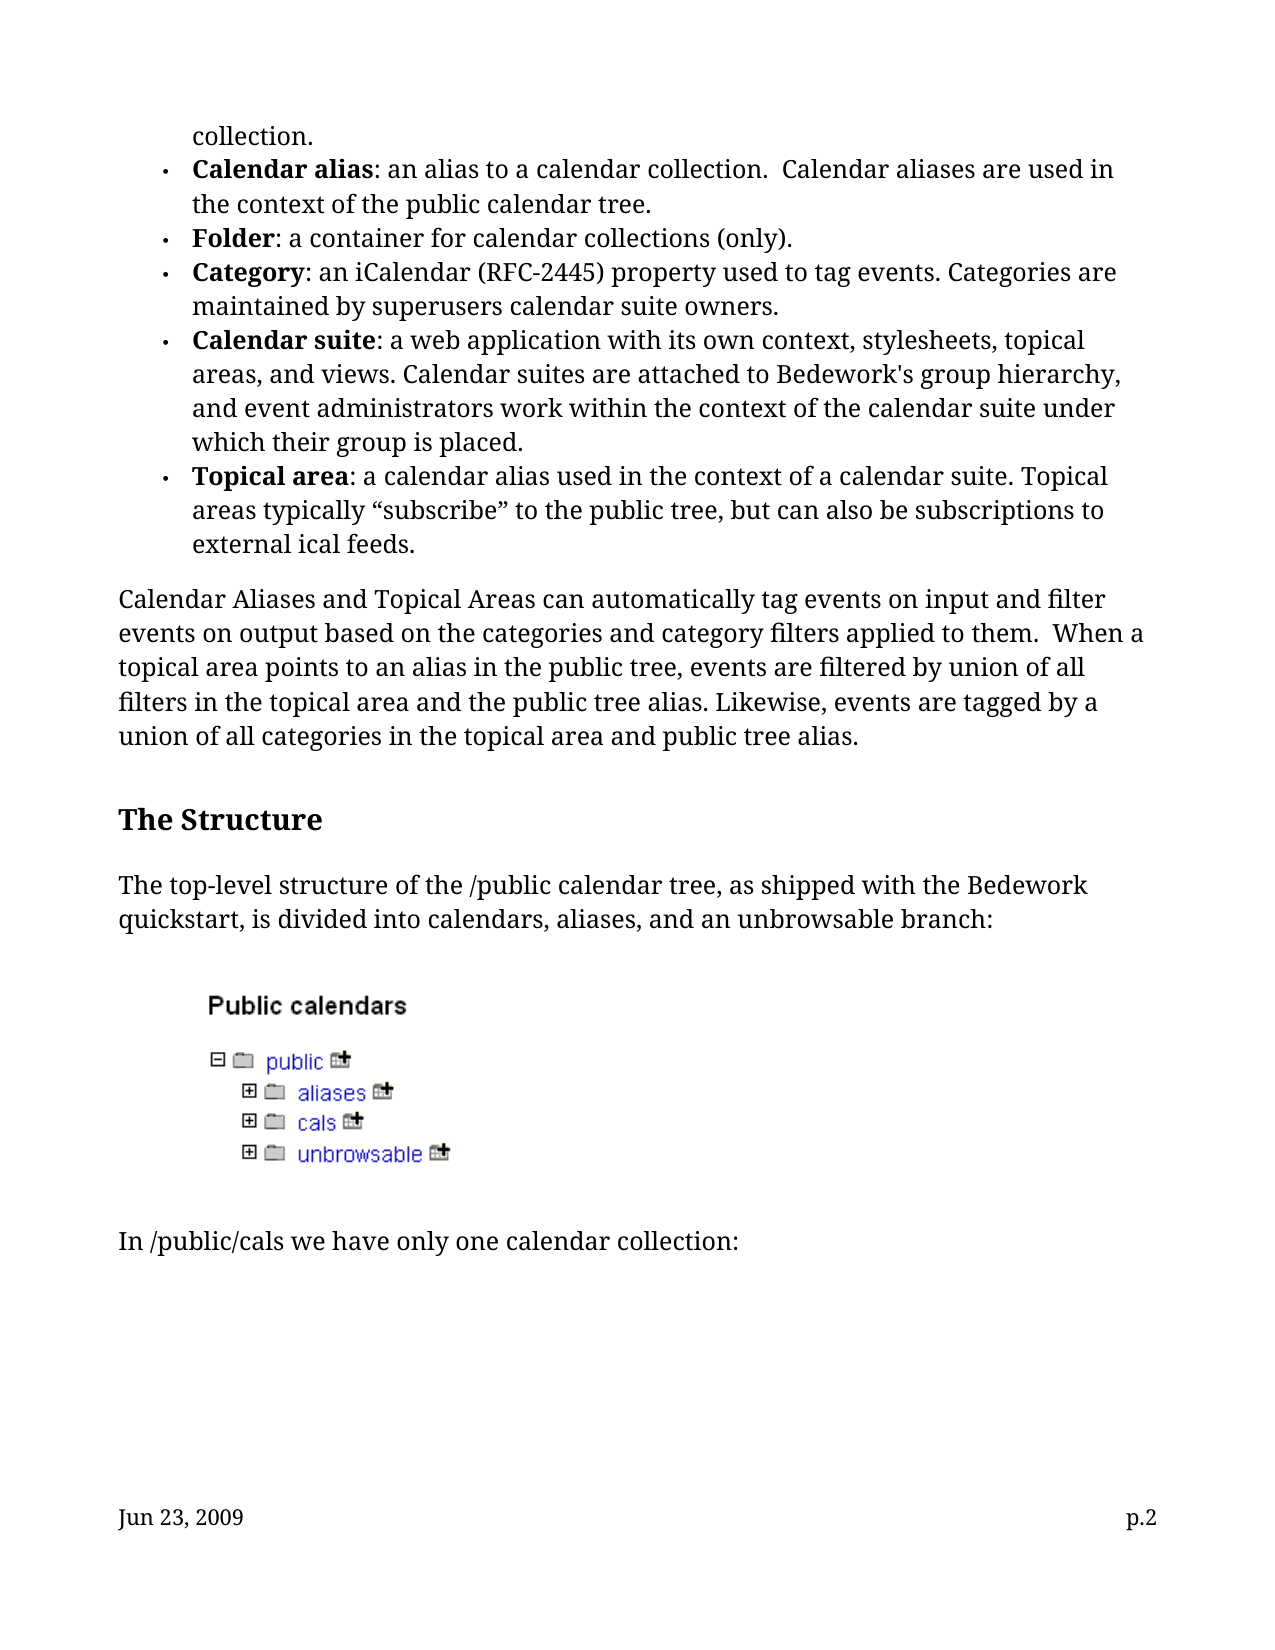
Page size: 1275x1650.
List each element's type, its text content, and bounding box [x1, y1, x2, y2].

subtitle The Structure [118, 799, 1157, 838]
text Calendar Aliases and Topical Areas can automatically tag events on input and filter events on output based on the categories and category filters applied to them. When a topical area points to an alias in the public tree, events are filtered by union of all filters in the topical area and the public tree alias. Likewise, events are tagged by a union of all categories in the topical area and public tree alias. [118, 582, 1157, 752]
list Topical area: a calendar alias used in the context of a calendar suite. Topical areas typically “subscribe” to the public tree, but can also be subscriptions to external ical feeds. [162, 459, 1157, 561]
text In /public/cals we have only one calendar collection: [118, 1223, 1157, 1257]
list Folder: a container for calendar collections (only). [162, 220, 1157, 254]
list Calendar suite: a web application with its own context, stylesheets, topical areas, and views. Calendar suites are attached to Bedework's group hierarchy, and event administrators work within the context of the calendar suite under which their group is placed. [162, 322, 1157, 459]
list Calendar alias: an alias to a calendar collection. Calendar aliases are used in the context of the public calendar tree. [162, 152, 1157, 220]
list collection. [162, 118, 1157, 152]
list Category: an iCalendar (RFC-2445) property used to tag events. Categories are maintained by superusers calendar suite owners. [162, 254, 1157, 322]
picture [197, 982, 465, 1189]
text The top-level structure of the /public calendar tree, as shipped with the Bedework quickstart, is divided into calendars, aliases, and an unbrowsable branch: [118, 868, 1157, 936]
